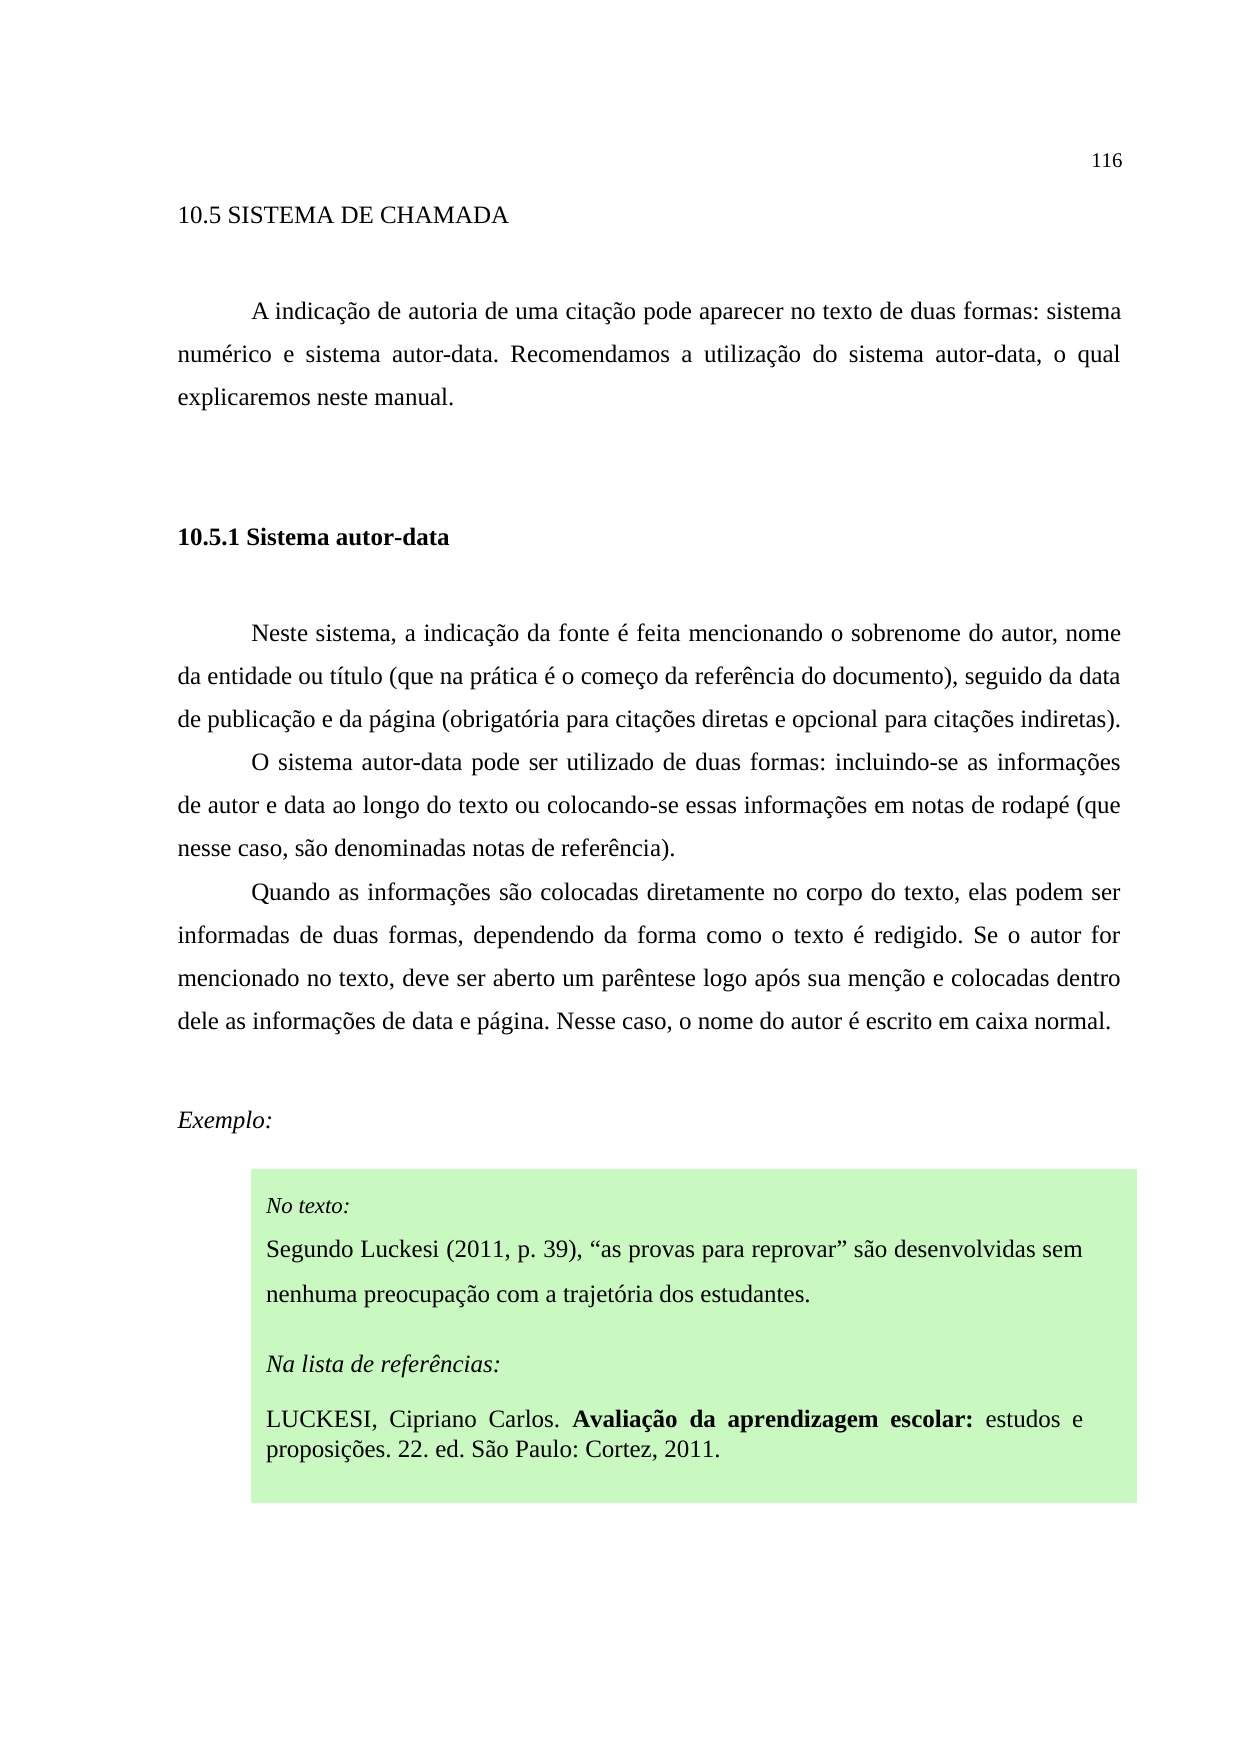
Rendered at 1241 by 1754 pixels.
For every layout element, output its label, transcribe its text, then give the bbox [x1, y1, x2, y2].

text Quando as informações são colocadas diretamente no corpo do texto, elas podem ser informadas de duas formas, dependendo da forma como o texto é redigido. Se o autor for mencionado no texto, deve ser aberto um parêntese logo após sua menção e colocadas dentro dele as informações de data e página. Nesse caso, o nome do autor é escrito em caixa normal. [177, 877, 1122, 1035]
text A indicação de autoria de uma citação pode aparecer no texto de duas formas: sistema numérico e sistema autor-data. Recomendamos a utilização do sistema autor-data, o qual explicaremos neste manual. [177, 296, 1122, 411]
text O sistema autor-data pode ser utilizado de duas formas: incluindo-se as informações de autor e data ao longo do texto ou colocando-se essas informações em notas de rodapé (que nesse caso, são denominadas notas de referência). [177, 747, 1122, 862]
text Neste sistema, a indicação da fonte é feita mencionando o sobrenome do autor, nome da entidade ou título (que na prática é o começo da referência do documento), seguido da data de publicação e da página (obrigatória para citações diretas e opcional para citações indiretas). [177, 618, 1122, 733]
subtitle SISTEMA DE CHAMADA [177, 200, 1122, 228]
